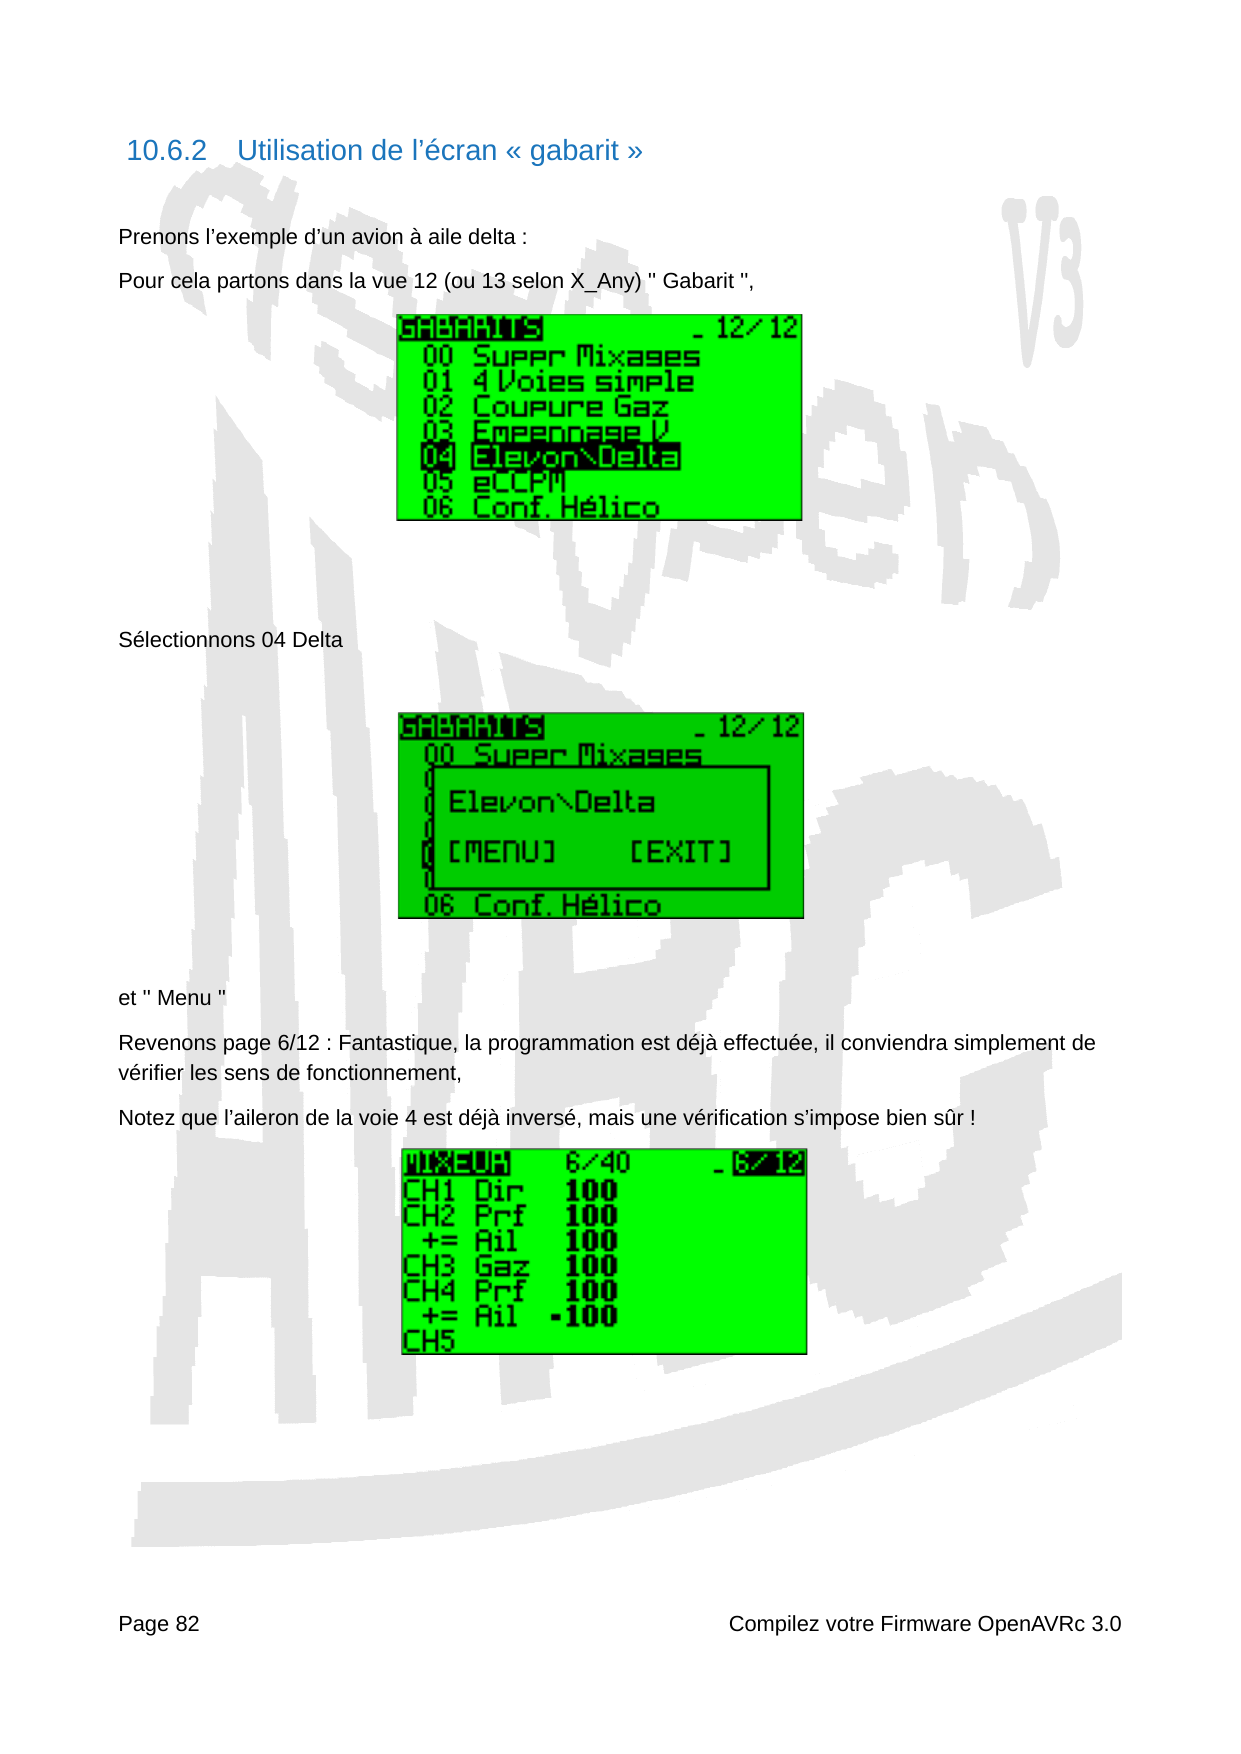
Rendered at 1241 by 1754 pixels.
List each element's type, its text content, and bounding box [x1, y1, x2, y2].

text Notez que l’aileron de la voie 4 est déjà inversé, mais une vérification s’impose bien sûr ! [118, 1105, 1122, 1130]
text Prenons l’exemple d’un avion à aile delta : [118, 223, 1122, 249]
text et '' Menu '' [118, 985, 1122, 1010]
picture [401, 1148, 808, 1355]
text Revenons page 6/12 : Fantastique, la programmation est déjà effectuée, il conviendra simplement de vérifier les sens de fonctionnement, [118, 1030, 1122, 1085]
picture [397, 712, 805, 919]
text Pour cela partons dans la vue 12 (ou 13 selon X_Any) '' Gabarit '', [118, 268, 1122, 293]
subtitle Utilisation de l’écran « gabarit » [118, 133, 1122, 166]
text Sélectionnons 04 Delta [118, 627, 1122, 652]
picture [396, 314, 803, 521]
